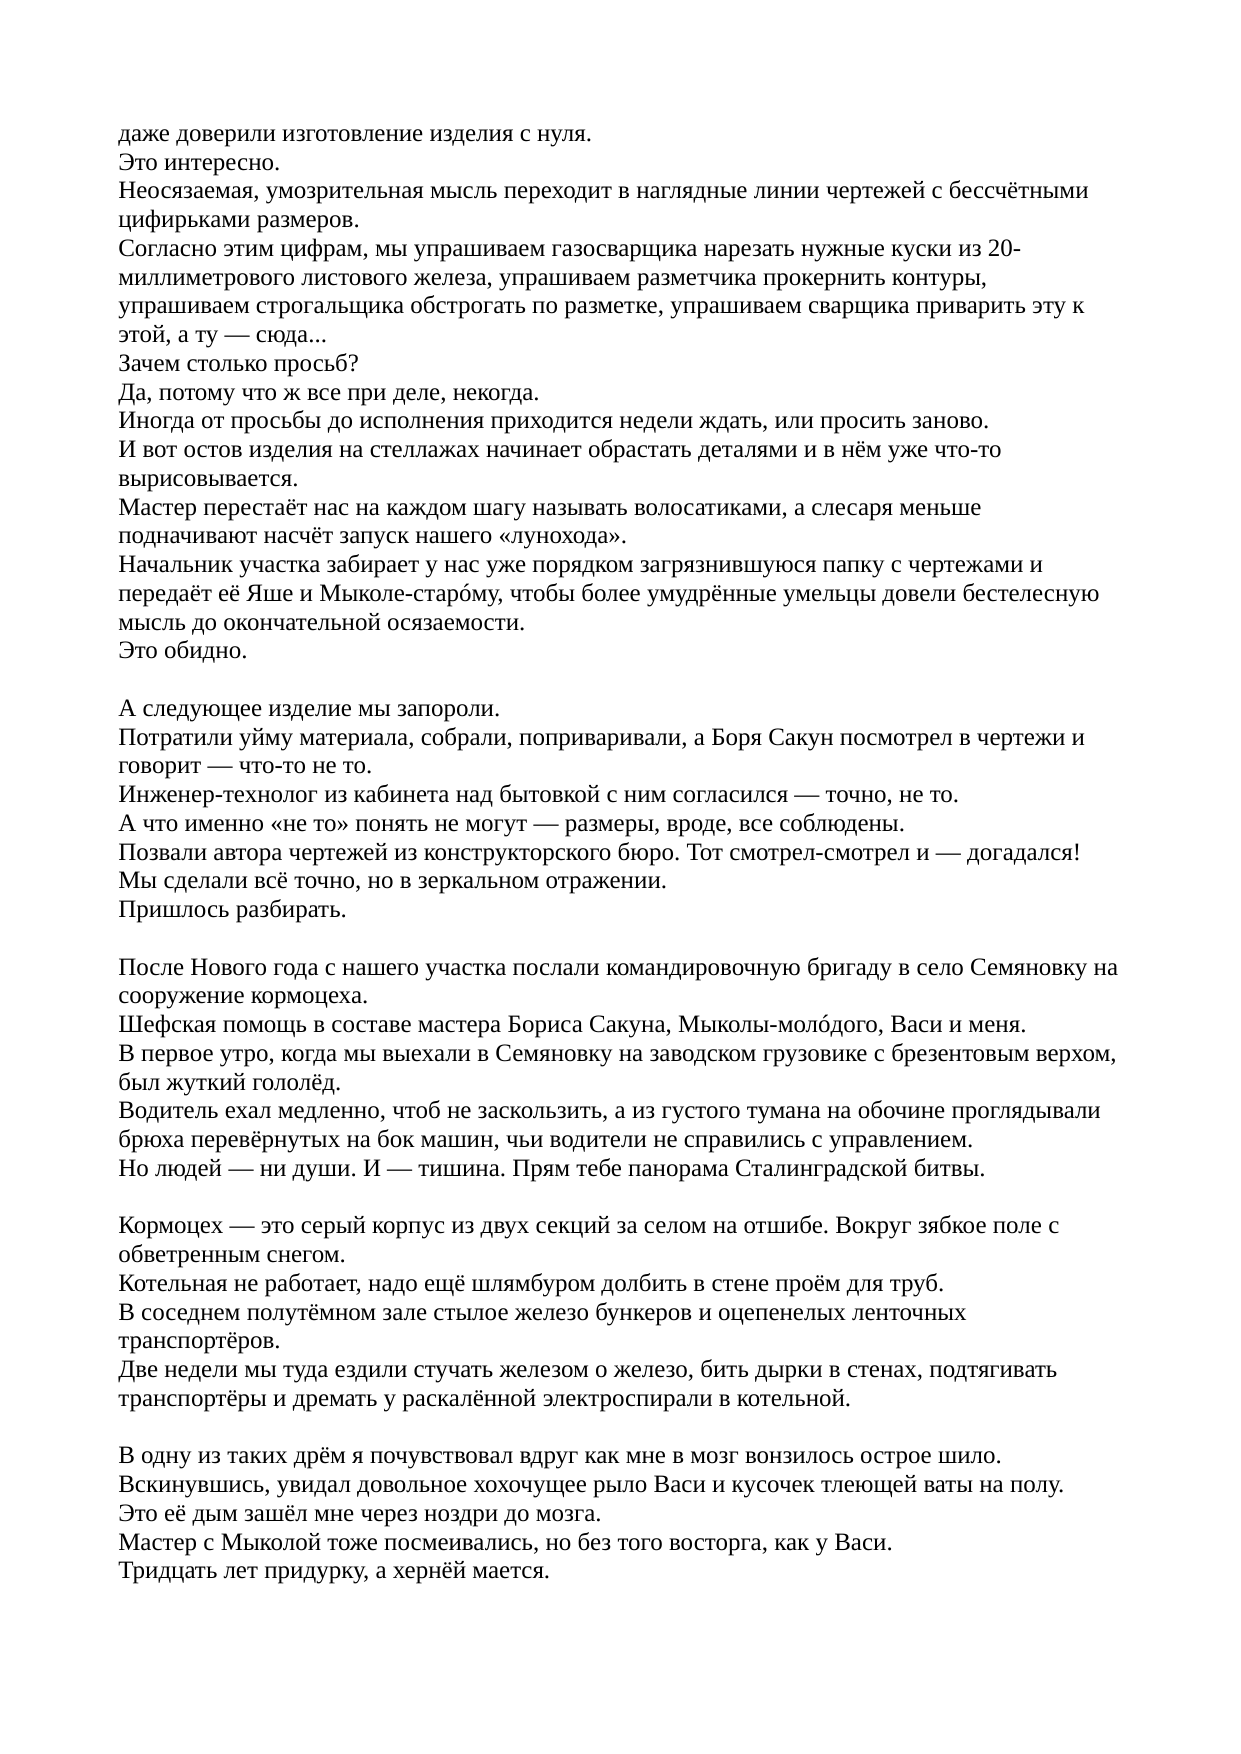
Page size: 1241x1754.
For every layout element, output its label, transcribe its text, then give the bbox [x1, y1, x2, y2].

text Котельная не работает, надо ещё шлямбуром долбить в стене проём для труб. [118, 1268, 1122, 1297]
text В одну из таких дрём я почувствовал вдруг как мне в мозг вонзилось острое шило. [118, 1441, 1122, 1469]
text Зачем столько просьб? [118, 348, 1122, 377]
text Неосязаемая, умозрительная мысль переходит в наглядные линии чертежей с бессчётными цифирьками размеров. [118, 176, 1122, 233]
text Это её дым зашёл мне через ноздри до мозга. [118, 1498, 1122, 1527]
text Пришлось разбирать. [118, 894, 1122, 923]
text После Нового года с нашего участка послали командировочную бригаду в село Семяновку на сооружение кормоцеха. [118, 952, 1122, 1009]
text Инженер-технолог из кабинета над бытовкой с ним согласился — точно, не то. [118, 779, 1122, 808]
text Тридцать лет придурку, а хернёй мается. [118, 1556, 1122, 1584]
text Начальник участка забирает у нас уже порядком загрязнившуюся папку с чертежами и передаёт её Яше и Мыколе-старóму, чтобы более умудрённые умельцы довели бестелесную мысль до окончательной осязаемости. [118, 549, 1122, 636]
text В первое утро, когда мы выехали в Семяновку на заводском грузовике с брезентовым верхом, был жуткий гололёд. [118, 1038, 1122, 1096]
text Мастер перестаёт нас на каждом шагу называть волосатиками, а слесаря меньше подначивают насчёт запуск нашего «лунохода». [118, 492, 1122, 549]
text Да, потому что ж все при деле, некогда. [118, 377, 1122, 406]
text Потратили уйму материала, собрали, поприваривали, а Боря Сакун посмотрел в чертежи и говорит — что-то не то. [118, 722, 1122, 779]
text Кормоцех — это серый корпус из двух секций за селом на отшибе. Вокруг зябкое поле с обветренным снегом. [118, 1211, 1122, 1268]
text даже доверили изготовление изделия с нуля. [118, 118, 1122, 147]
text Это обидно. [118, 636, 1122, 664]
text Две недели мы туда ездили стучать железом о железо, бить дырки в стенах, подтягивать транспортёры и дремать у раскалённой электроспирали в котельной. [118, 1354, 1122, 1412]
text Позвали автора чертежей из конструкторского бюро. Тот смотрел-смотрел и — догадался! [118, 837, 1122, 866]
text Шефская помощь в составе мастера Бориса Сакуна, Мыколы-молóдого, Васи и меня. [118, 1009, 1122, 1038]
text Но людей — ни души. И — тишина. Прям тебе панорама Сталинградской битвы. [118, 1153, 1122, 1182]
text И вот остов изделия на стеллажах начинает обрастать деталями и в нём уже что-то вырисовывается. [118, 434, 1122, 492]
text А что именно «не то» понять не могут — размеры, вроде, все соблюдены. [118, 808, 1122, 837]
text Мы сделали всё точно, но в зеркальном отражении. [118, 866, 1122, 894]
text А следующее изделие мы запороли. [118, 693, 1122, 722]
text Мастер с Мыколой тоже посмеивались, но без того восторга, как у Васи. [118, 1527, 1122, 1556]
text Это интересно. [118, 147, 1122, 176]
text Согласно этим цифрам, мы упрашиваем газосварщика нарезать нужные куски из 20-миллиметрового листового железа, упрашиваем разметчика прокернить контуры, упрашиваем строгальщика обстрогать по разметке, упрашиваем сварщика приварить эту к этой, а ту — сюда... [118, 233, 1122, 348]
text Иногда от просьбы до исполнения приходится недели ждать, или просить заново. [118, 406, 1122, 434]
text Вскинувшись, увидал довольное хохочущее рыло Васи и кусочек тлеющей ваты на полу. [118, 1469, 1122, 1498]
text В соседнем полутёмном зале стылое железо бункеров и оцепенелых ленточных транспортёров. [118, 1297, 1122, 1354]
text Водитель ехал медленно, чтоб не заскользить, а из густого тумана на обочине проглядывали брюха перевёрнутых на бок машин, чьи водители не справились с управлением. [118, 1096, 1122, 1153]
